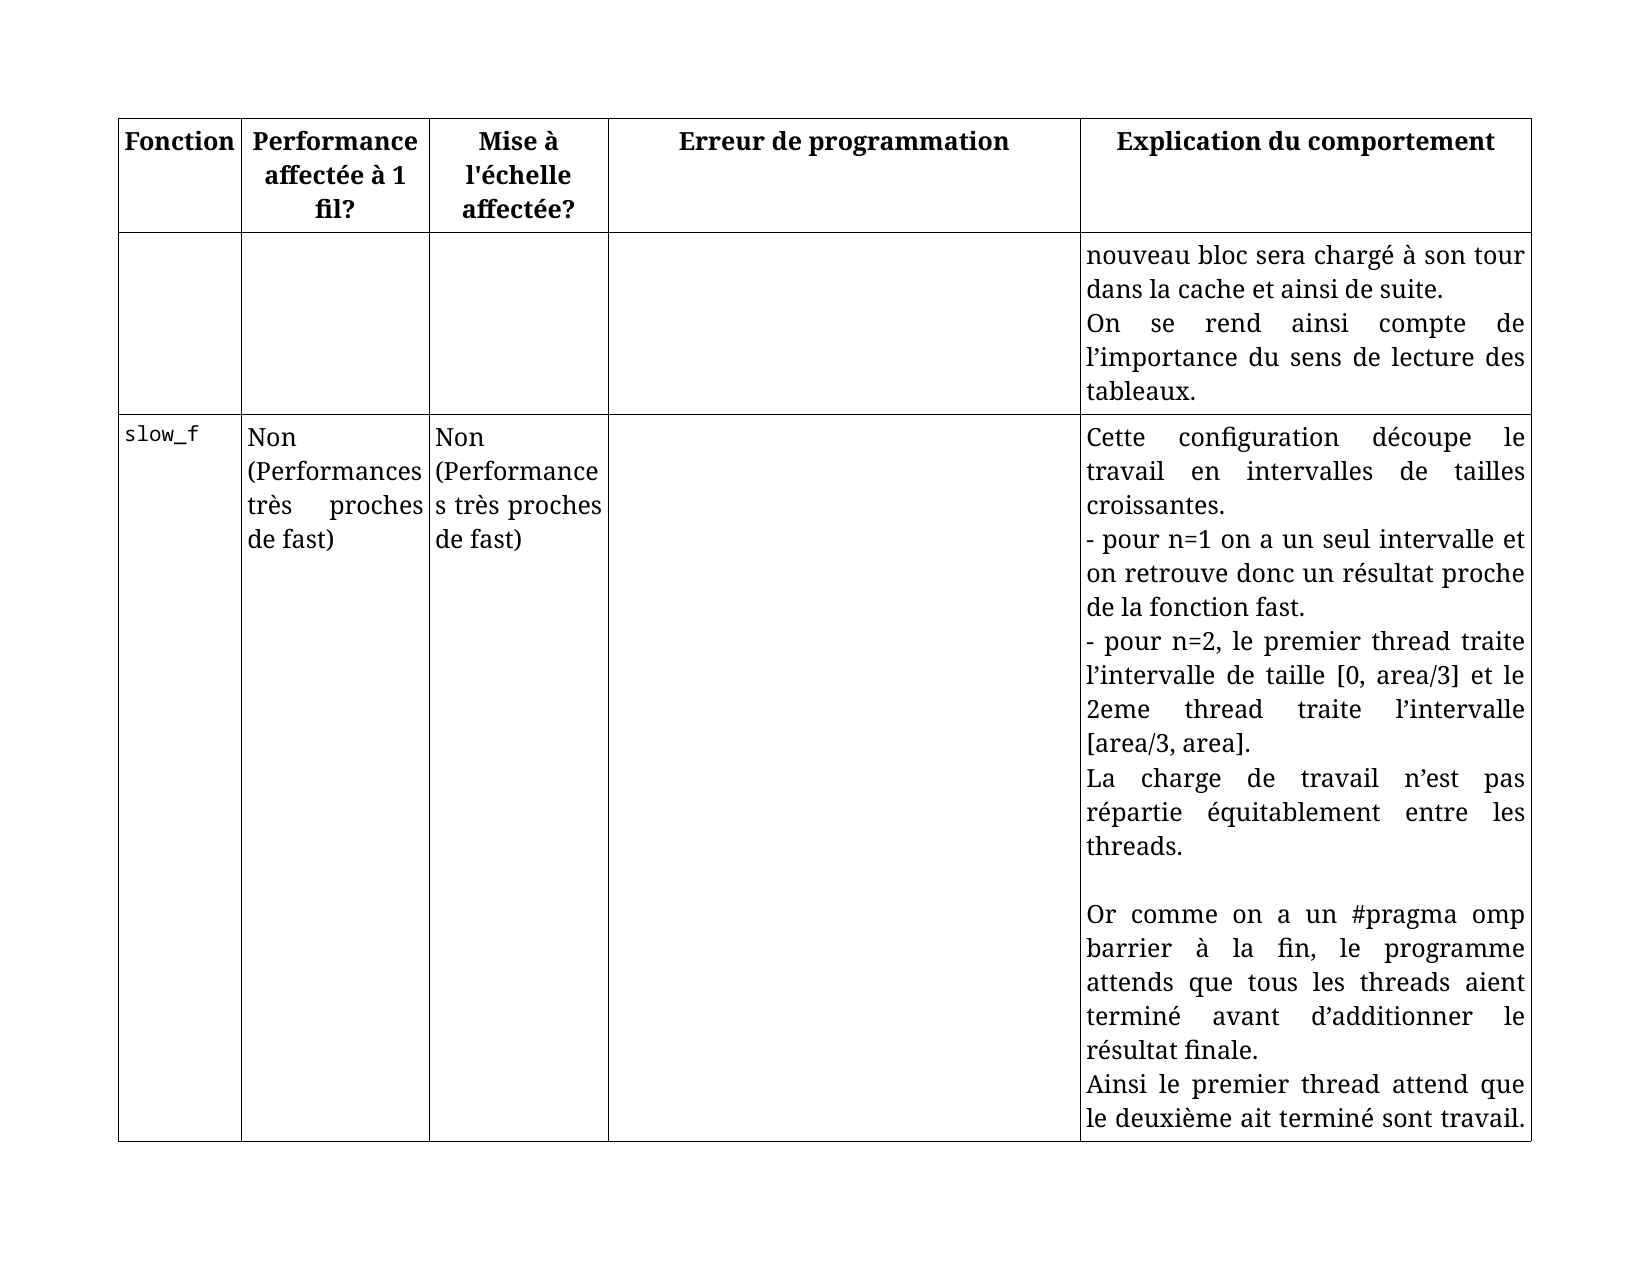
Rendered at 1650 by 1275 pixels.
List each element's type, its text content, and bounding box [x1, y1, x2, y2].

table_cell nouveau bloc sera chargé à son tour dans la cache et ainsi de suite. On se rend ainsi compte de l’importance du sens de lecture des tableaux. [1081, 233, 1531, 414]
table_cell Cette configuration découpe le travail en intervalles de tailles croissantes. - pour n=1 on a un seul intervalle et on retrouve donc un résultat proche de la fonction fast. - pour n=2, le premier thread traite l’intervalle de taille [0, area/3] et le 2eme thread traite l’intervalle [area/3, area]. La charge de travail n’est pas répartie équitablement entre les threads. Or comme on a un #pragma omp barrier à la fin, le programme attends que tous les threads aient terminé avant d’additionner le résultat finale. Ainsi le premier thread attend que le deuxième ait terminé sont travail. [1081, 415, 1531, 1141]
table_cell [119, 233, 241, 414]
table_header Mise à l'échelle affectée? [430, 119, 608, 232]
table_header Erreur de programmation [609, 119, 1080, 232]
table_cell [609, 233, 1080, 414]
table_cell [430, 233, 608, 414]
table_cell Non (Performances très proches de fast) [430, 415, 608, 1141]
table_cell [609, 415, 1080, 1141]
table_cell slow_f [119, 415, 241, 1141]
table_header Explication du comportement [1081, 119, 1531, 232]
table_header Performance affectée à 1 fil? [242, 119, 429, 232]
table_header Fonction [119, 119, 241, 232]
table_cell Non (Performances très proches de fast) [242, 415, 429, 1141]
table_cell [242, 233, 429, 414]
